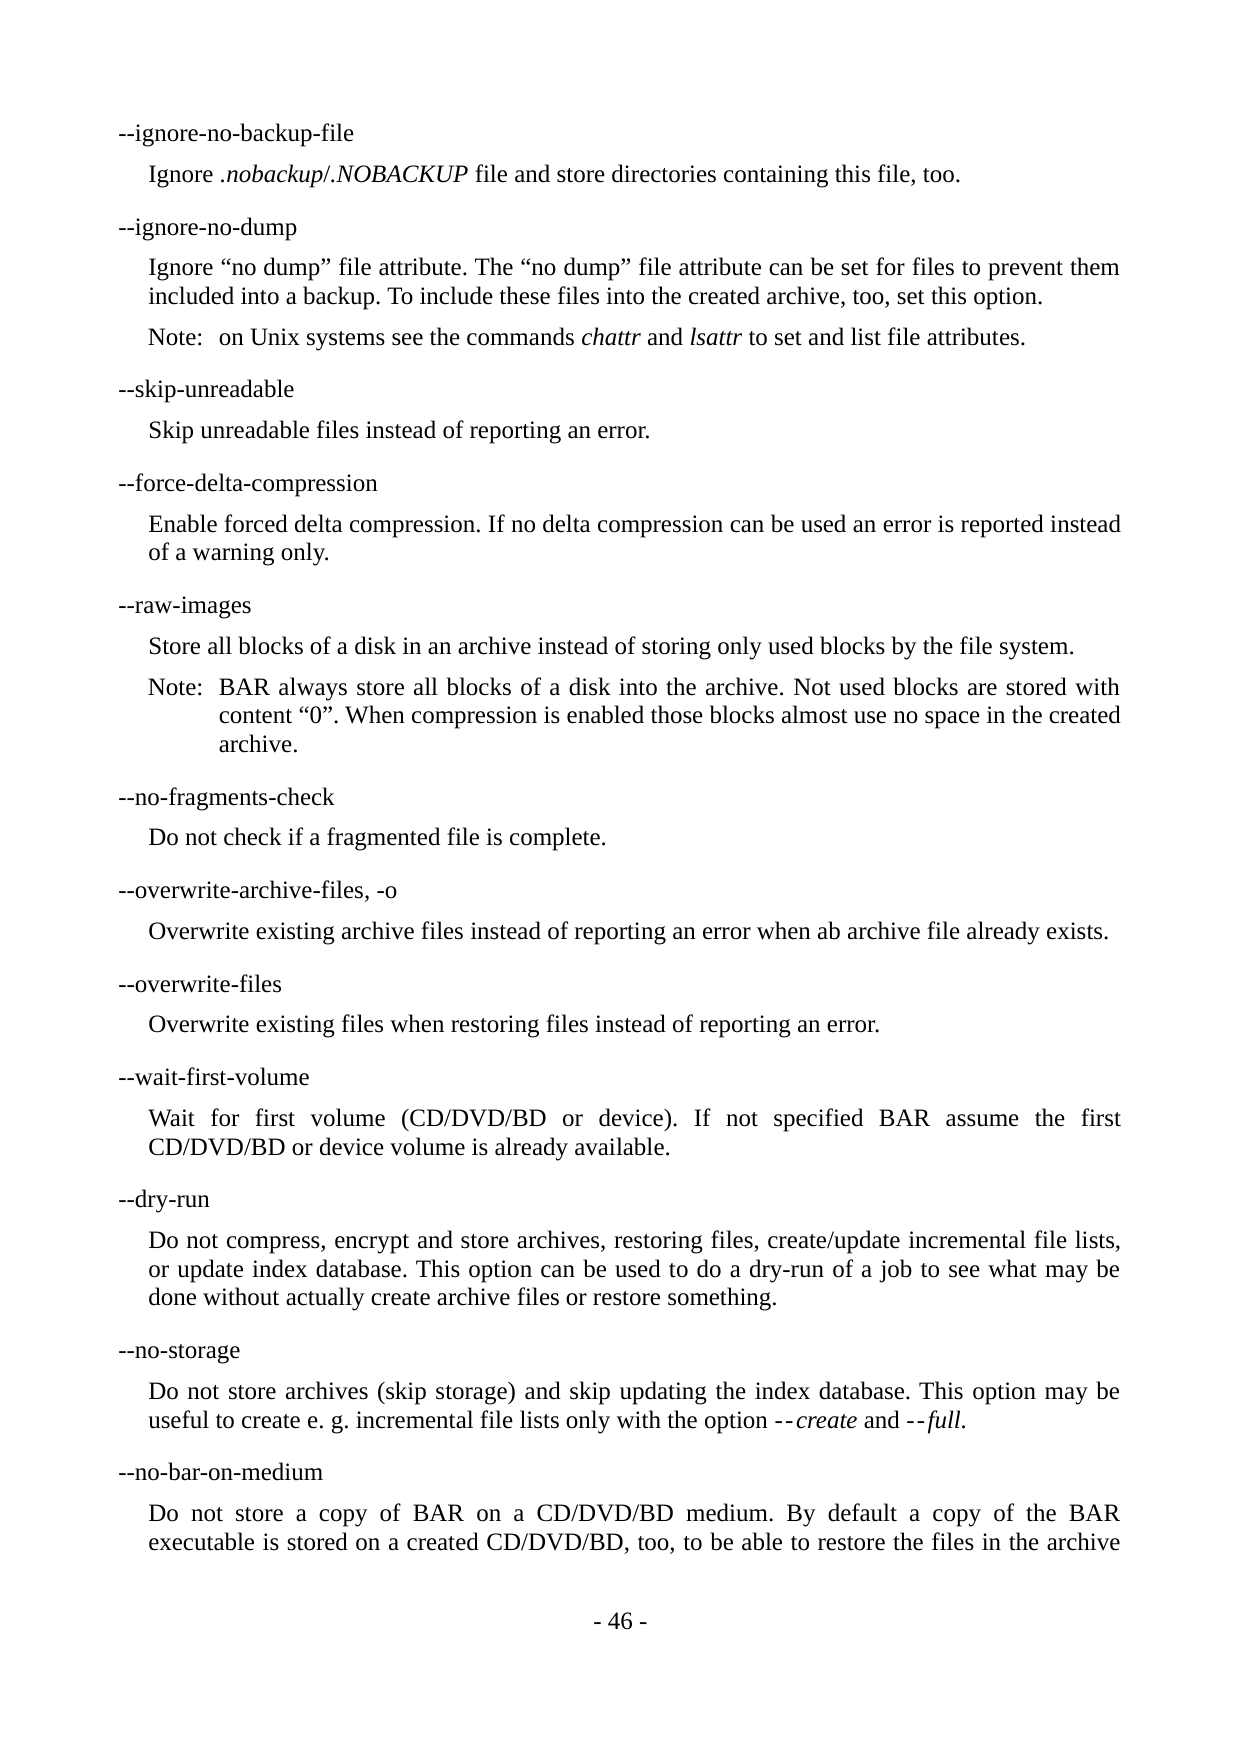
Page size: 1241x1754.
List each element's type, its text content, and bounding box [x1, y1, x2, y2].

title --raw-images [118, 590, 1122, 619]
text Do not store a copy of BAR on a CD/DVD/BD medium. By default a copy of the BAR executable is stored on a created CD/DVD/BD, too, to be able to restore the files in the archive [148, 1498, 1122, 1556]
text Overwrite existing files when restoring files instead of reporting an error. [148, 1009, 1122, 1038]
text Note: on Unix systems see the commands chattr and lsattr to set and list file attributes. [148, 322, 1122, 351]
text Do not store archives (skip storage) and skip updating the index database. This option may be useful to create e. g. incremental file lists only with the option ‑‑create and ‑‑full. [148, 1376, 1122, 1433]
title --no-fragments-check [118, 782, 1122, 811]
title --ignore-no-dump [118, 212, 1122, 240]
text Store all blocks of a disk in an archive instead of storing only used blocks by the file system. [148, 631, 1122, 659]
text Wait for first volume (CD/DVD/BD or device). If not specified BAR assume the first CD/DVD/BD or device volume is already available. [148, 1103, 1122, 1160]
title --dry-run [118, 1184, 1122, 1213]
title --no-storage [118, 1335, 1122, 1364]
title --skip-unreadable [118, 374, 1122, 403]
text Ignore “no dump” file attribute. The “no dump” file attribute can be set for files to prevent them included into a backup. To include these files into the created archive, too, set this option. [148, 252, 1122, 310]
text Do not check if a fragmented file is complete. [148, 822, 1122, 851]
text Enable forced delta compression. If no delta compression can be used an error is reported instead of a warning only. [148, 509, 1122, 566]
title --force-delta-compression [118, 468, 1122, 497]
text Overwrite existing archive files instead of reporting an error when ab archive file already exists. [148, 916, 1122, 945]
title --no-bar-on-medium [118, 1457, 1122, 1486]
title --overwrite-files [118, 969, 1122, 997]
text Do not compress, encrypt and store archives, restoring files, create/update incremental file lists, or update index database. This option can be used to do a dry-run of a job to see what may be done without actually create archive files or restore something. [148, 1225, 1122, 1311]
text Skip unreadable files instead of reporting an error. [148, 415, 1122, 444]
title --wait-first-volume [118, 1062, 1122, 1091]
text Ignore .nobackup/.NOBACKUP file and store directories containing this file, too. [148, 159, 1122, 188]
title --ignore-no-backup-file [118, 118, 1122, 147]
title --overwrite-archive-files, -o [118, 875, 1122, 904]
text Note: BAR always store all blocks of a disk into the archive. Not used blocks are stored with content “0”. When compression is enabled those blocks almost use no space in the created archive. [148, 672, 1122, 758]
